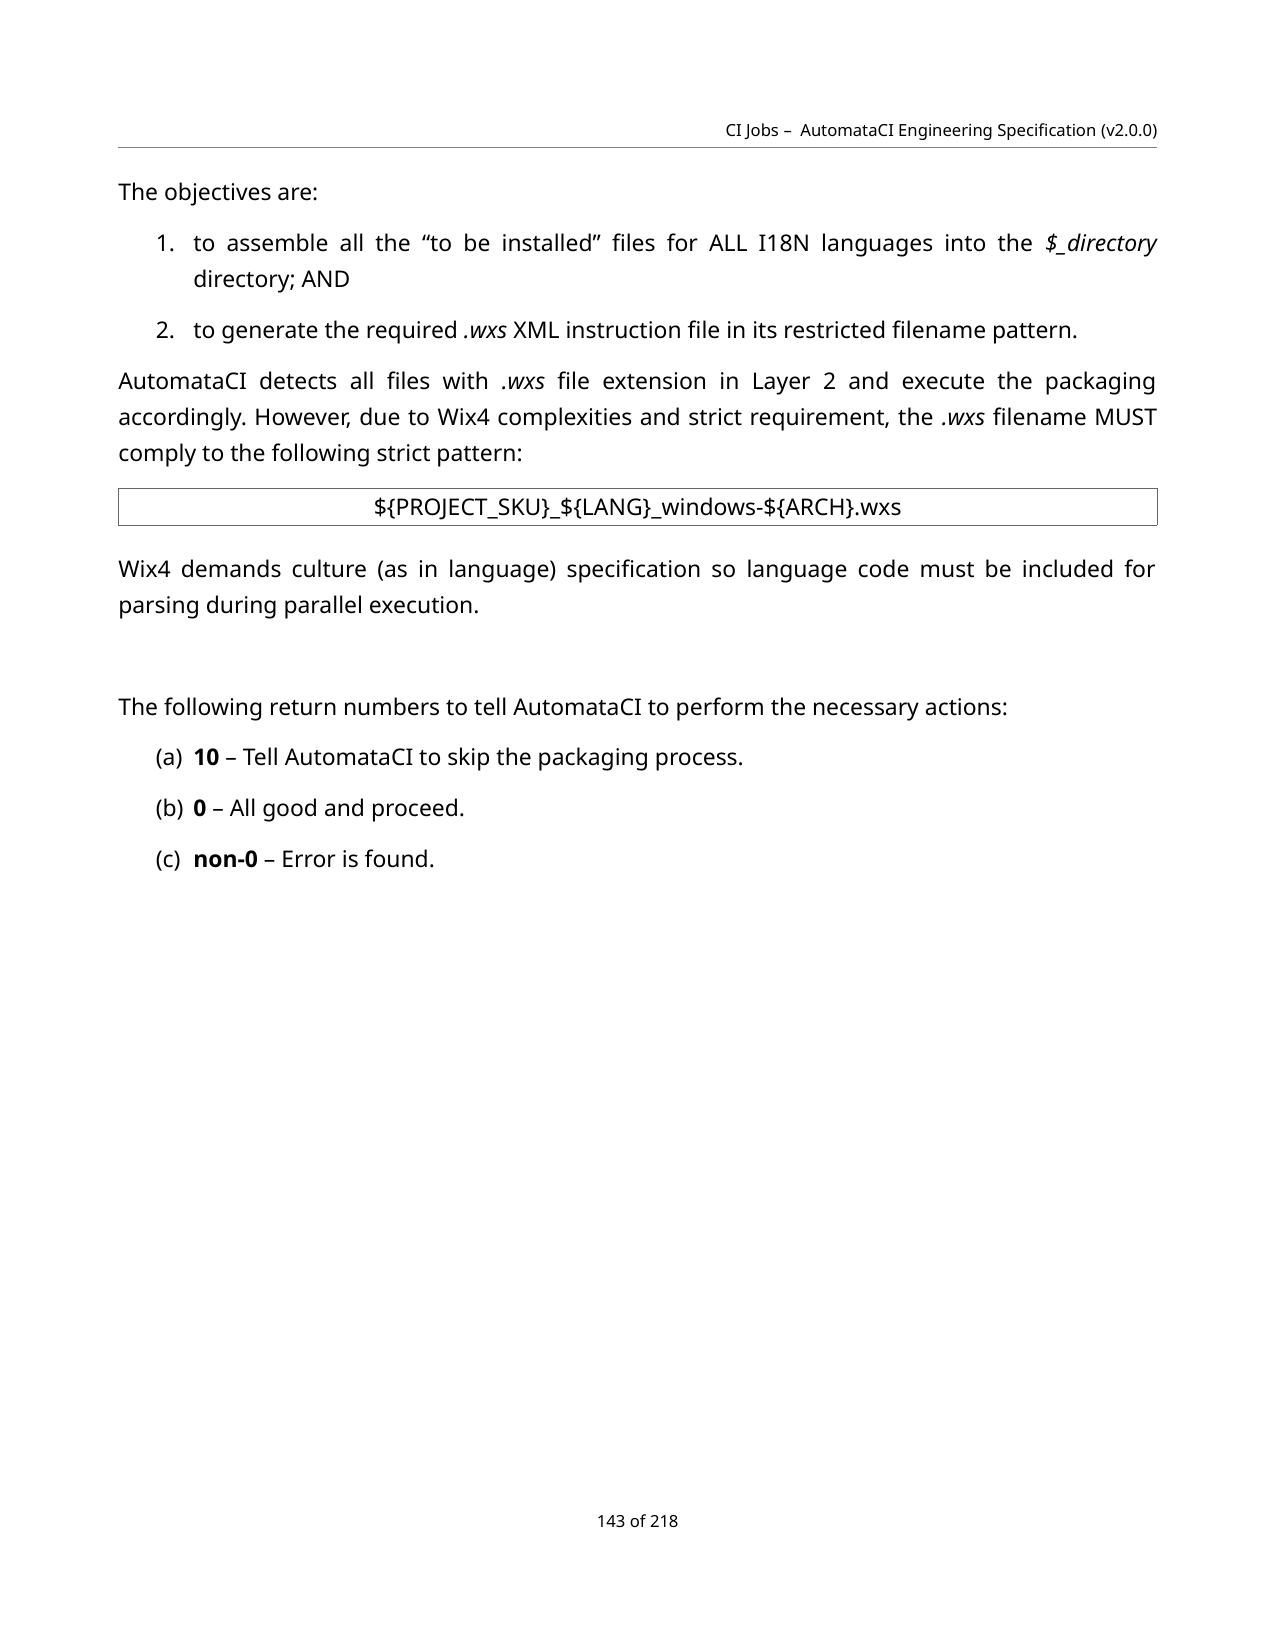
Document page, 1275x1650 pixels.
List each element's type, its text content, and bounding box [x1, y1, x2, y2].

text The objectives are: [118, 176, 1157, 208]
text Wix4 demands culture (as in language) specification so language code must be included for parsing during parallel execution. [118, 553, 1157, 620]
text ${PROJECT_SKU}_${LANG}_windows-${ARCH}.wxs [119, 489, 1157, 525]
list 10 – Tell AutomataCI to skip the packaging process. [156, 741, 1157, 773]
text AutomataCI detects all files with .wxs file extension in Layer 2 and execute the packaging accordingly. However, due to Wix4 complexities and strict requirement, the .wxs filename MUST comply to the following strict pattern: [118, 365, 1157, 468]
list to generate the required .wxs XML instruction file in its restricted filename pattern. [156, 314, 1157, 345]
list non-0 – Error is found. [156, 843, 1157, 874]
list 0 – All good and proceed. [156, 792, 1157, 823]
text The following return numbers to tell AutomataCI to perform the necessary actions: [118, 690, 1157, 722]
list to assemble all the “to be installed” files for ALL I18N languages into the $_directory directory; AND [156, 227, 1157, 294]
